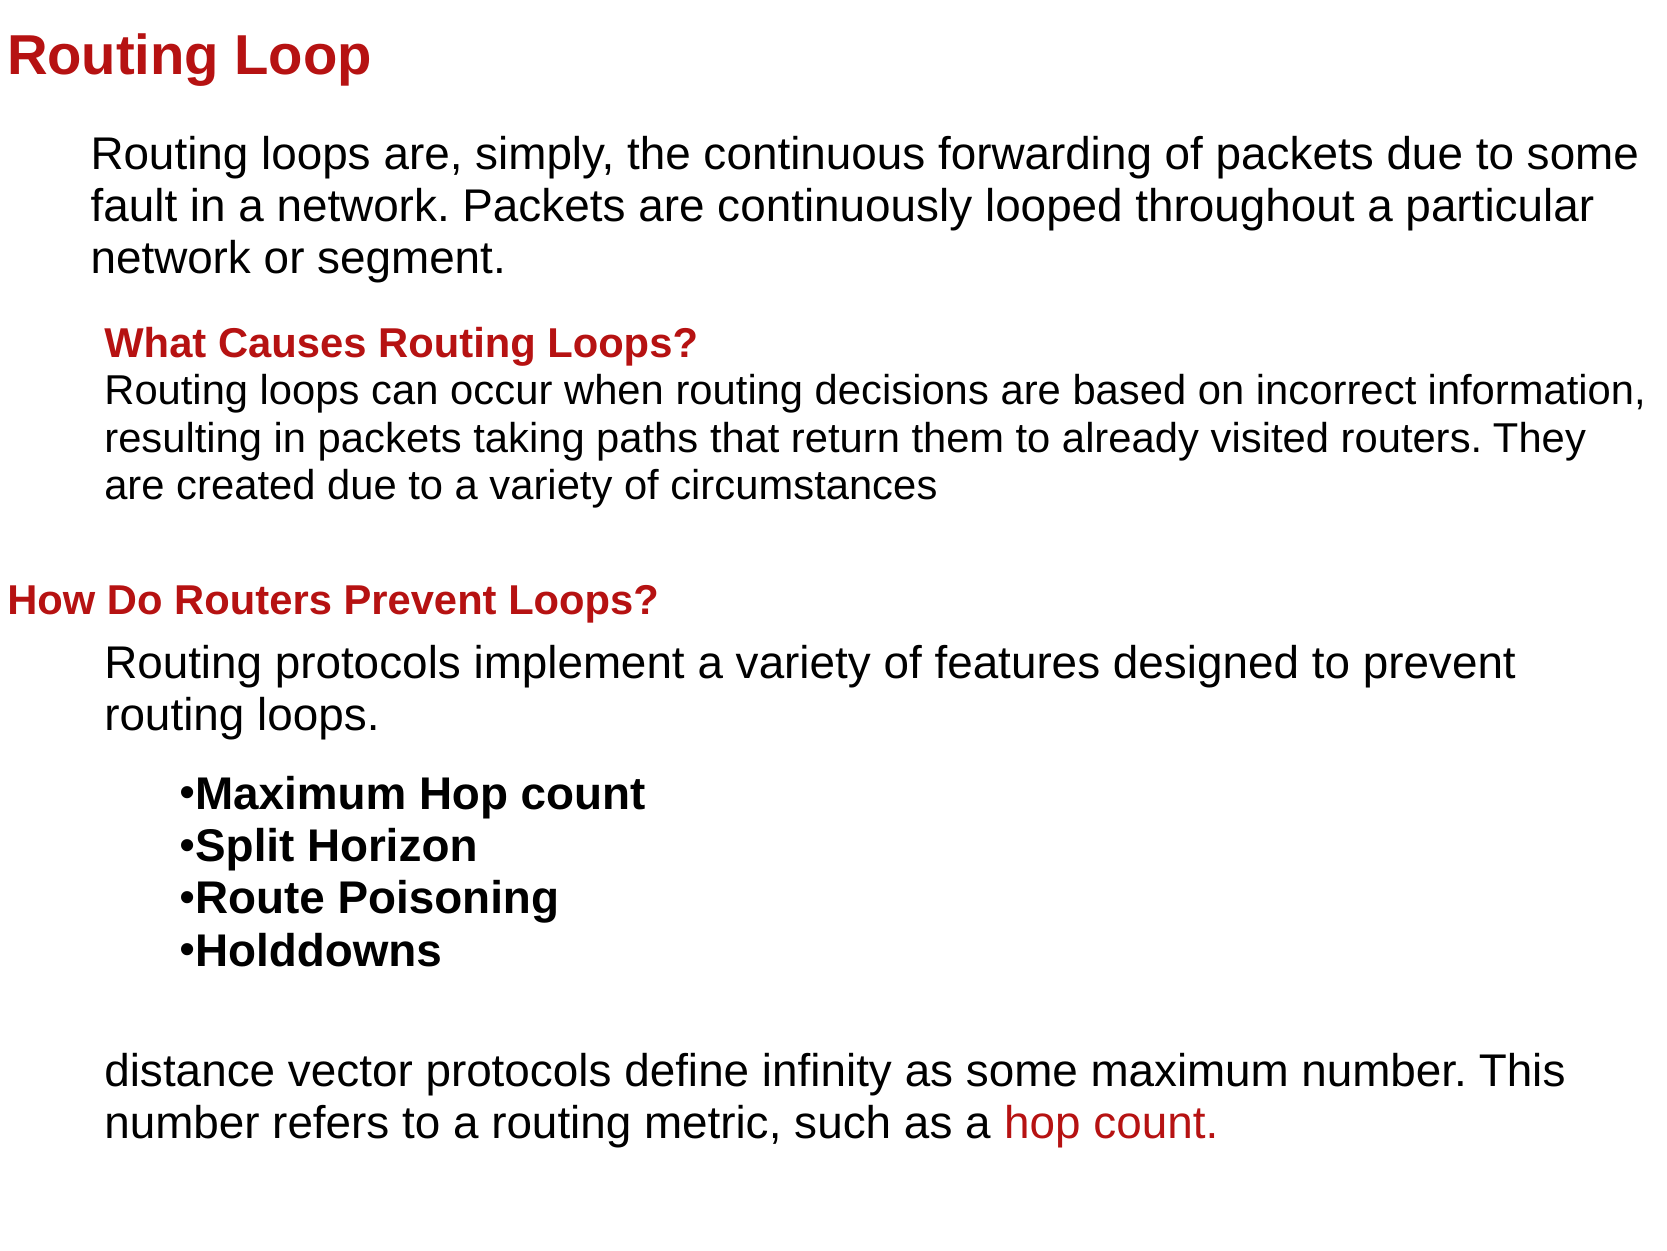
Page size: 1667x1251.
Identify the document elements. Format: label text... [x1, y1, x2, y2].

text_box What Causes Routing Loops? Routing loops can occur when routing decisions are based on incorrect information, resulting in packets taking paths that return them to already visited routers. They are created due to a variety of circumstances [104, 319, 1649, 510]
text_box distance vector protocols define infinity as some maximum number. This number refers to a routing metric, such as a hop count. [104, 1044, 1632, 1150]
text_box Routing Loop [7, 23, 402, 88]
text_box Routing protocols implement a variety of features designed to prevent routing loops. [104, 636, 1660, 742]
text_box Routing loops are, simply, the continuous forwarding of packets due to some fault in a network. Packets are continuously looped throughout a particular network or segment. [90, 127, 1660, 285]
text_box Maximum Hop count Split Horizon Route Poisoning Holddowns [104, 767, 1660, 977]
text_box How Do Routers Prevent Loops? [7, 576, 677, 624]
